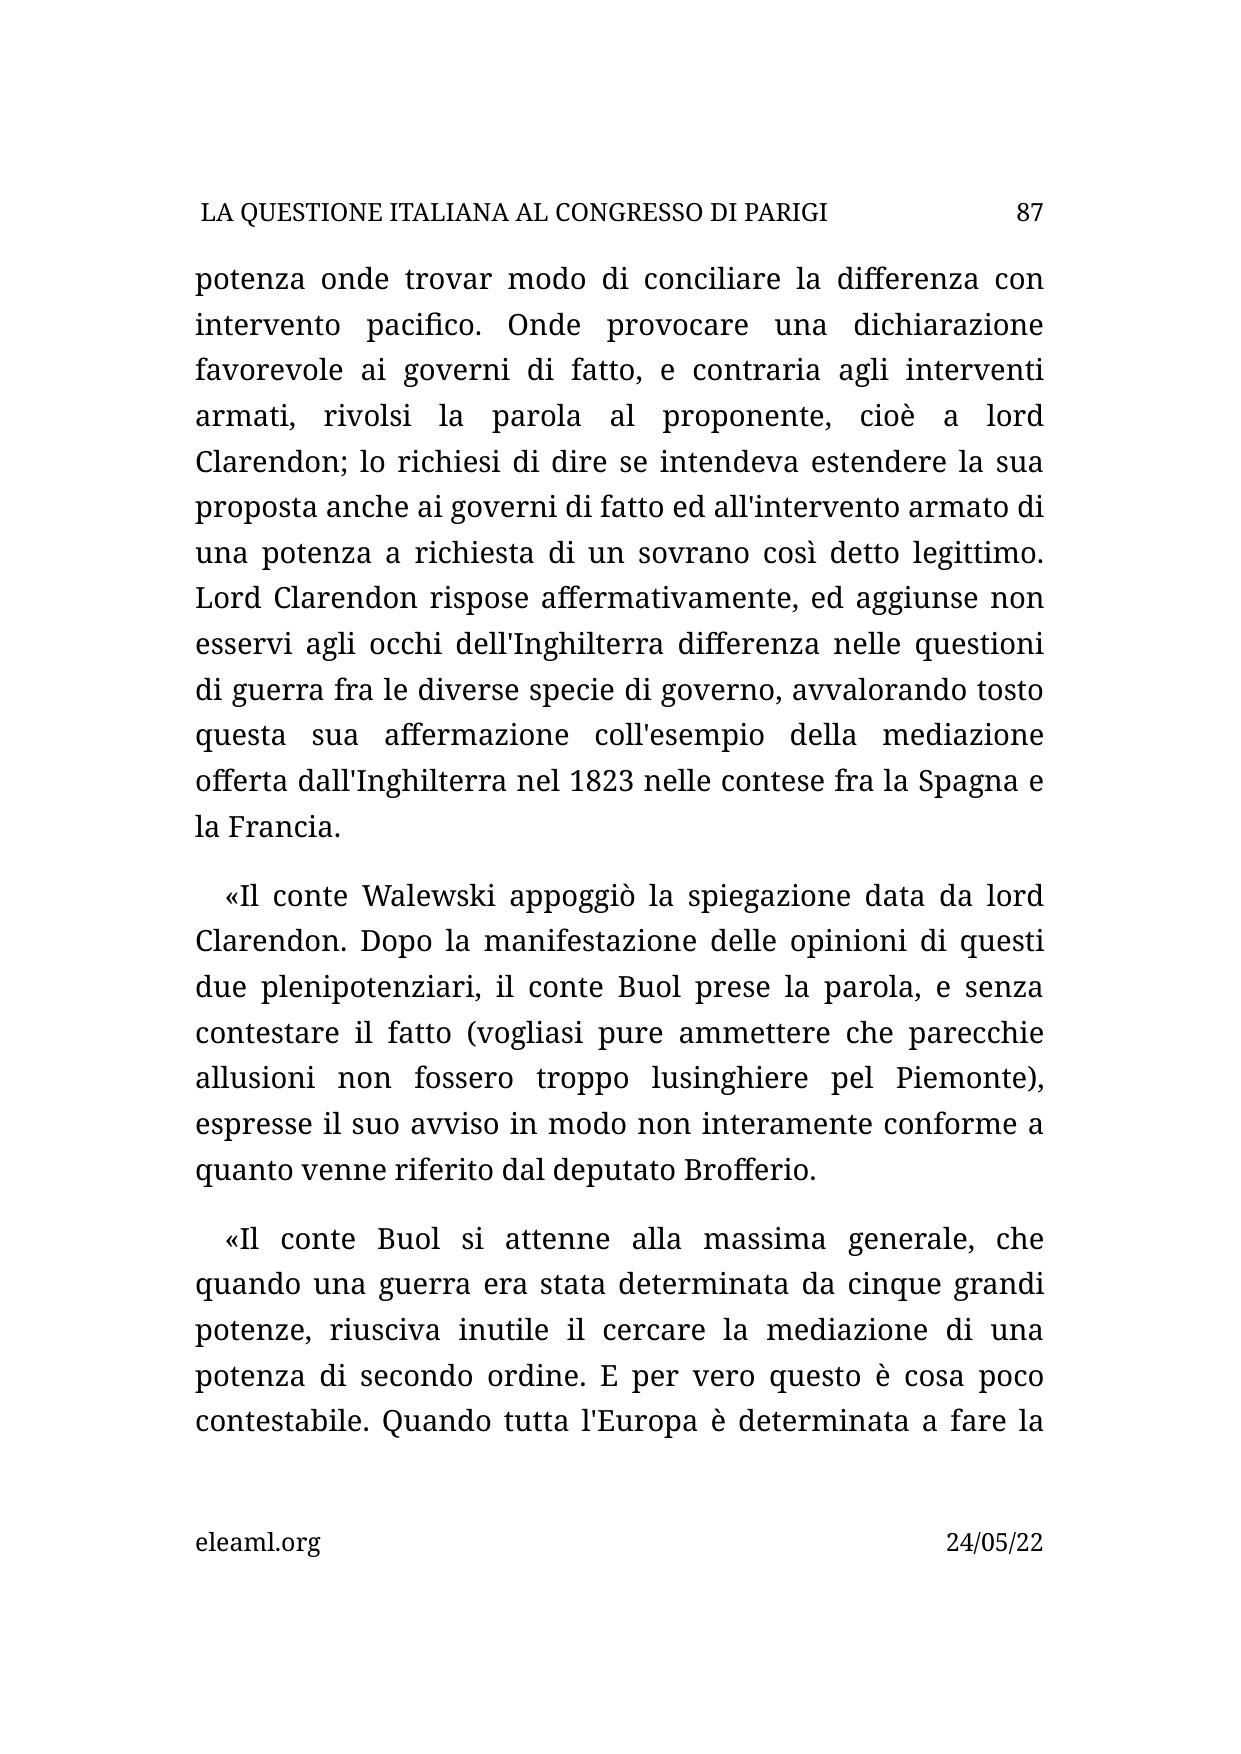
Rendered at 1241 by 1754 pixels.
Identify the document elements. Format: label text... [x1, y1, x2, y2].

text potenza onde trovar modo di conciliare la differenza con intervento pacifico. Onde provocare una dichiarazione favorevole ai governi di fatto, e contraria agli interventi armati, rivolsi la parola al proponente, cioè a lord Clarendon; lo richiesi di dire se intendeva estendere la sua proposta anche ai governi di fatto ed all'intervento armato di una potenza a richiesta di un sovrano così detto legittimo. Lord Clarendon rispose affermativamente, ed aggiunse non esservi agli occhi dell'Inghilterra differenza nelle questioni di guerra fra le diverse specie di governo, avvalorando tosto questa sua affermazione coll'esempio della mediazione offerta dall'Inghilterra nel 1823 nelle contese fra la Spagna e la Francia. [195, 258, 1045, 846]
text «Il conte Walewski appoggiò la spiegazione data da lord Clarendon. Dopo la manifestazione delle opinioni di questi due plenipotenziari, il conte Buol prese la parola, e senza contestare il fatto (vogliasi pure ammettere che parecchie allusioni non fossero troppo lusinghiere pel Piemonte), espresse il suo avviso in modo non interamente conforme a quanto venne riferito dal deputato Brofferio. [195, 875, 1045, 1188]
text «Il conte Buol si attenne alla massima generale, che quando una guerra era stata determinata da cinque grandi potenze, riusciva inutile il cercare la mediazione di una potenza di secondo ordine. E per vero questo è cosa poco contestabile. Quando tutta l'Europa è determinata a fare la [195, 1218, 1045, 1440]
